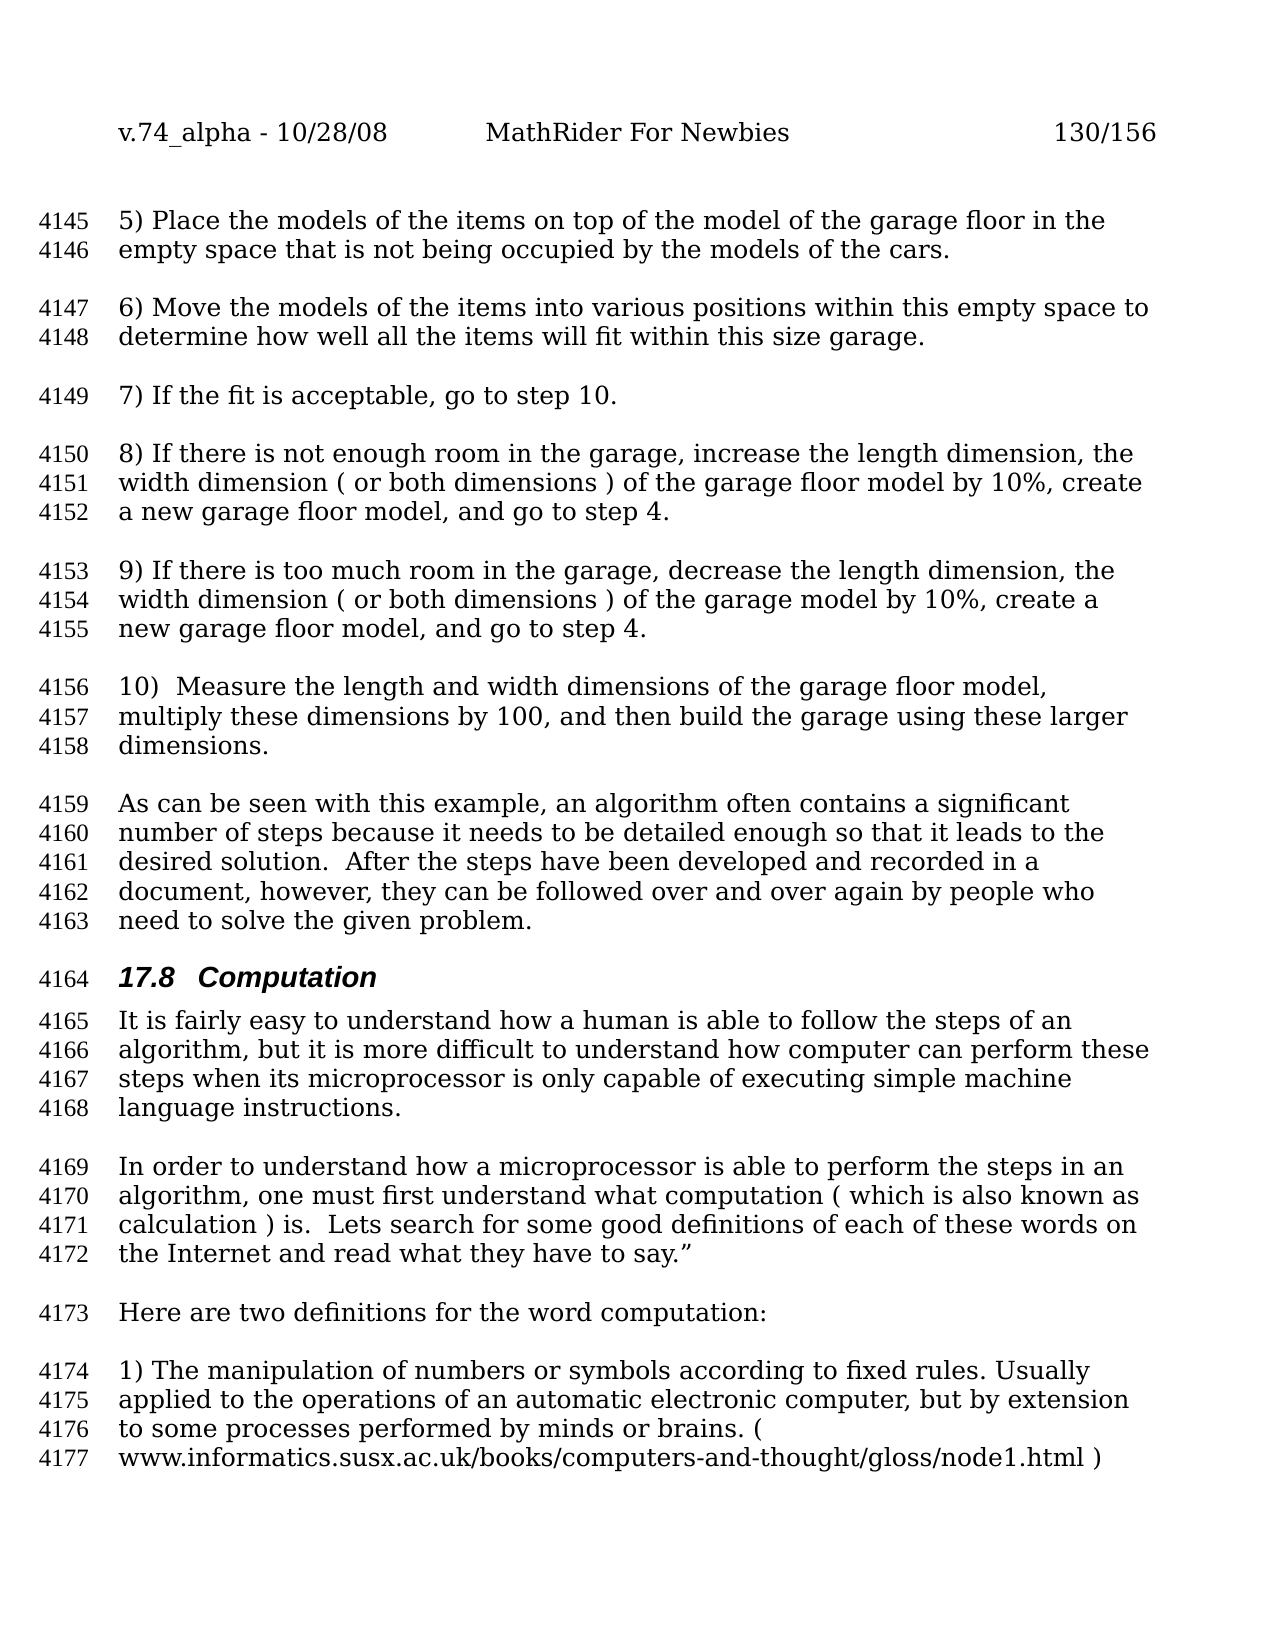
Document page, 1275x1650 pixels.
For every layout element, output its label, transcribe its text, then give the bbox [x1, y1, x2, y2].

text 6) Move the models of the items into various positions within this empty space to determine how well all the items will fit within this size garage. [118, 293, 1157, 352]
text 9) If there is too much room in the garage, decrease the length dimension, the width dimension ( or both dimensions ) of the garage model by 10%, create a new garage floor model, and go to step 4. [118, 556, 1157, 643]
subtitle Computation [118, 960, 1157, 994]
text 7) If the fit is acceptable, go to step 10. [118, 381, 1157, 410]
text 10) Measure the length and width dimensions of the garage floor model, multiply these dimensions by 100, and then build the garage using these larger dimensions. [118, 673, 1157, 760]
text 1) The manipulation of numbers or symbols according to fixed rules. Usually applied to the operations of an automatic electronic computer, but by extension to some processes performed by minds or brains. ( www.informatics.susx.ac.uk/books/computers-and-thought/gloss/node1.html ) [118, 1356, 1157, 1473]
text As can be seen with this example, an algorithm often contains a significant number of steps because it needs to be detailed enough so that it leads to the desired solution. After the steps have been developed and recorded in a document, however, they can be followed over and over again by people who need to solve the given problem. [118, 789, 1157, 935]
text 8) If there is not enough room in the garage, increase the length dimension, the width dimension ( or both dimensions ) of the garage floor model by 10%, create a new garage floor model, and go to step 4. [118, 439, 1157, 527]
text Here are two definitions for the word computation: [118, 1298, 1157, 1327]
text It is fairly easy to understand how a human is able to follow the steps of an algorithm, but it is more difficult to understand how computer can perform these steps when its microprocessor is only capable of executing simple machine language instructions. [118, 1006, 1157, 1123]
text In order to understand how a microprocessor is able to perform the steps in an algorithm, one must first understand what computation ( which is also known as calculation ) is. Lets search for some good definitions of each of these words on the Internet and read what they have to say.” [118, 1152, 1157, 1269]
text 5) Place the models of the items on top of the model of the garage floor in the empty space that is not being occupied by the models of the cars. [118, 206, 1157, 264]
